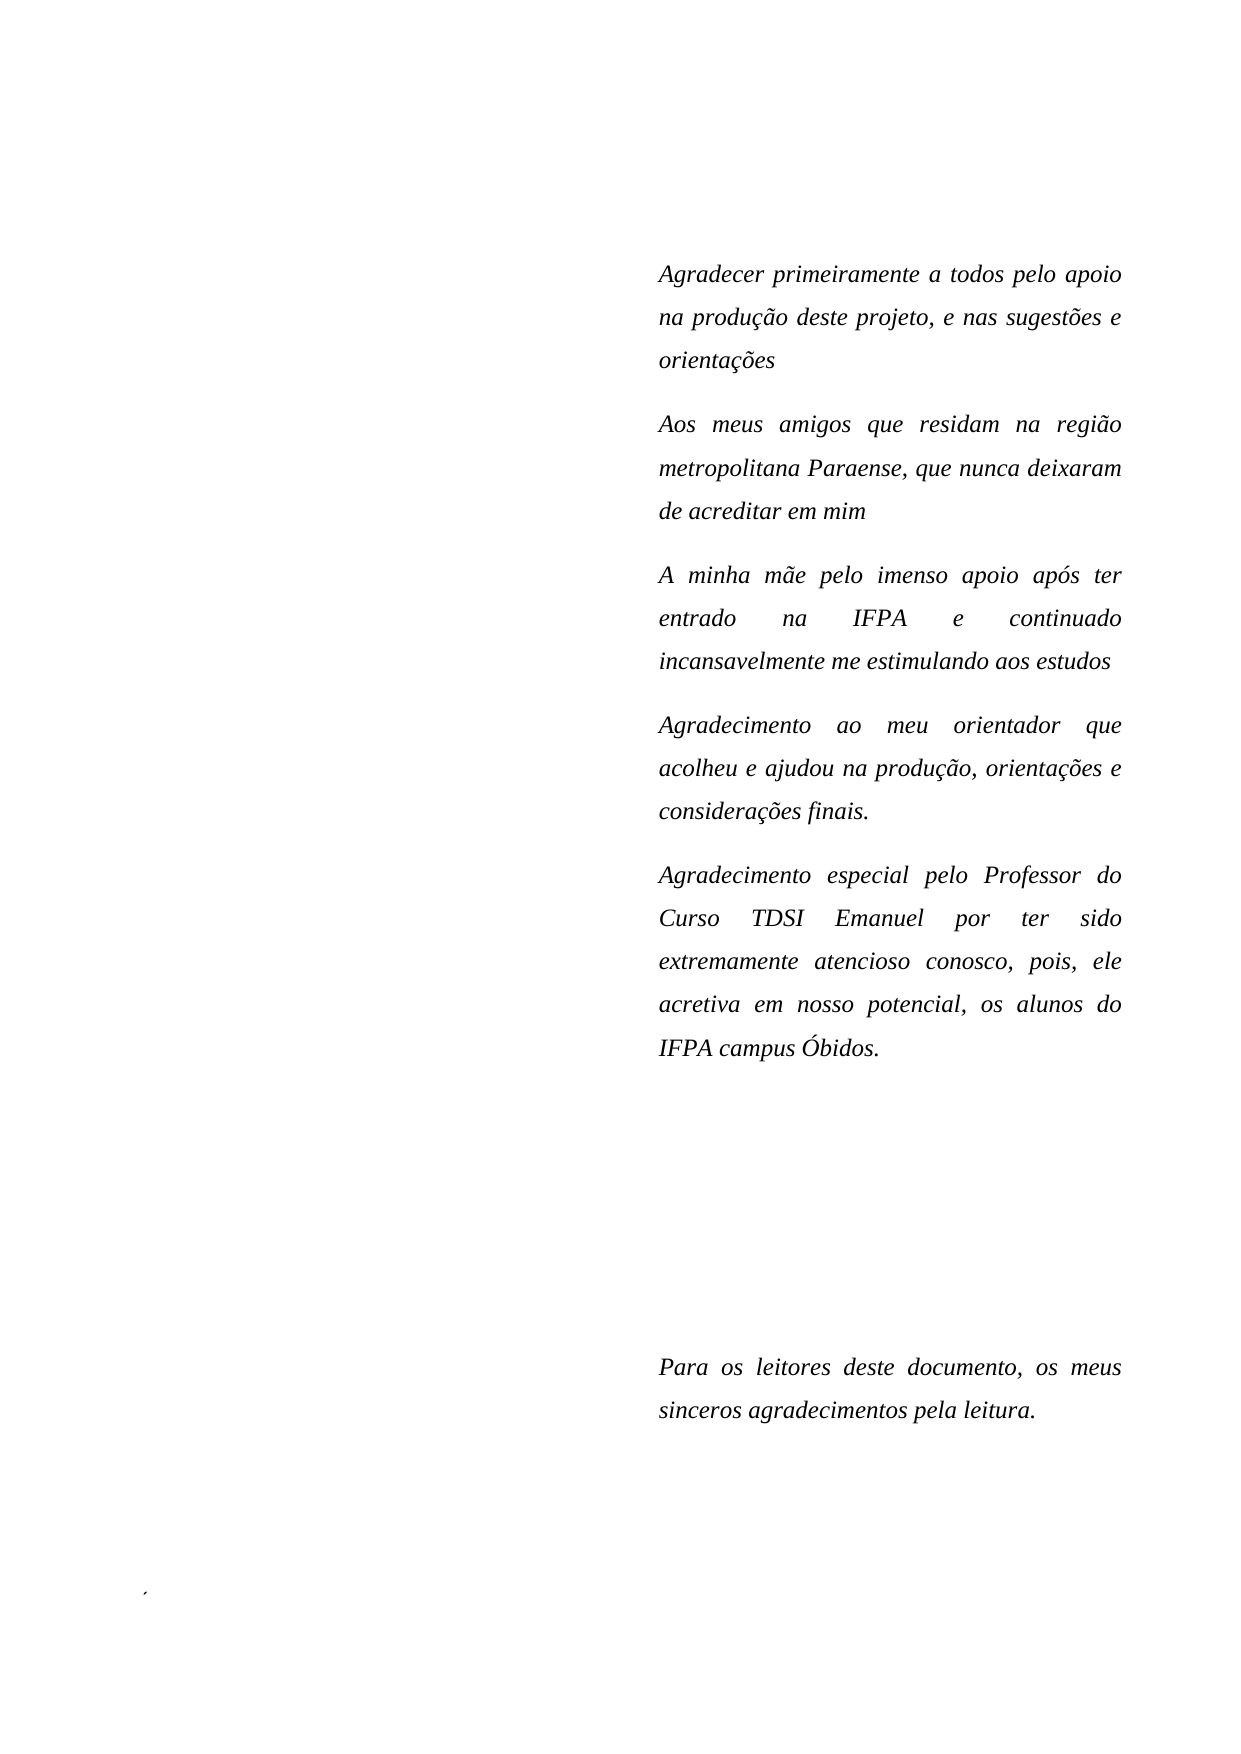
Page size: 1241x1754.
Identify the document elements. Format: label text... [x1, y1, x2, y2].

text A minha mãe pelo imenso apoio após ter entrado na IFPA e continuado incansavelmente me estimulando aos estudos [658, 560, 1122, 675]
text Agradecer primeiramente a todos pelo apoio na produção deste projeto, e nas sugestões e orientações [658, 259, 1122, 374]
text Agradecimento especial pelo Professor do Curso TDSI Emanuel por ter sido extremamente atencioso conosco, pois, ele acretiva em nosso potencial, os alunos do IFPA campus Óbidos. [658, 860, 1122, 1061]
text Agradecimento ao meu orientador que acolheu e ajudou na produção, orientações e considerações finais. [658, 710, 1122, 825]
text Para os leitores deste documento, os meus sinceros agradecimentos pela leitura. [658, 1352, 1122, 1424]
text Aos meus amigos que residam na região metropolitana Paraense, que nunca deixaram de acreditar em mim [658, 409, 1122, 524]
